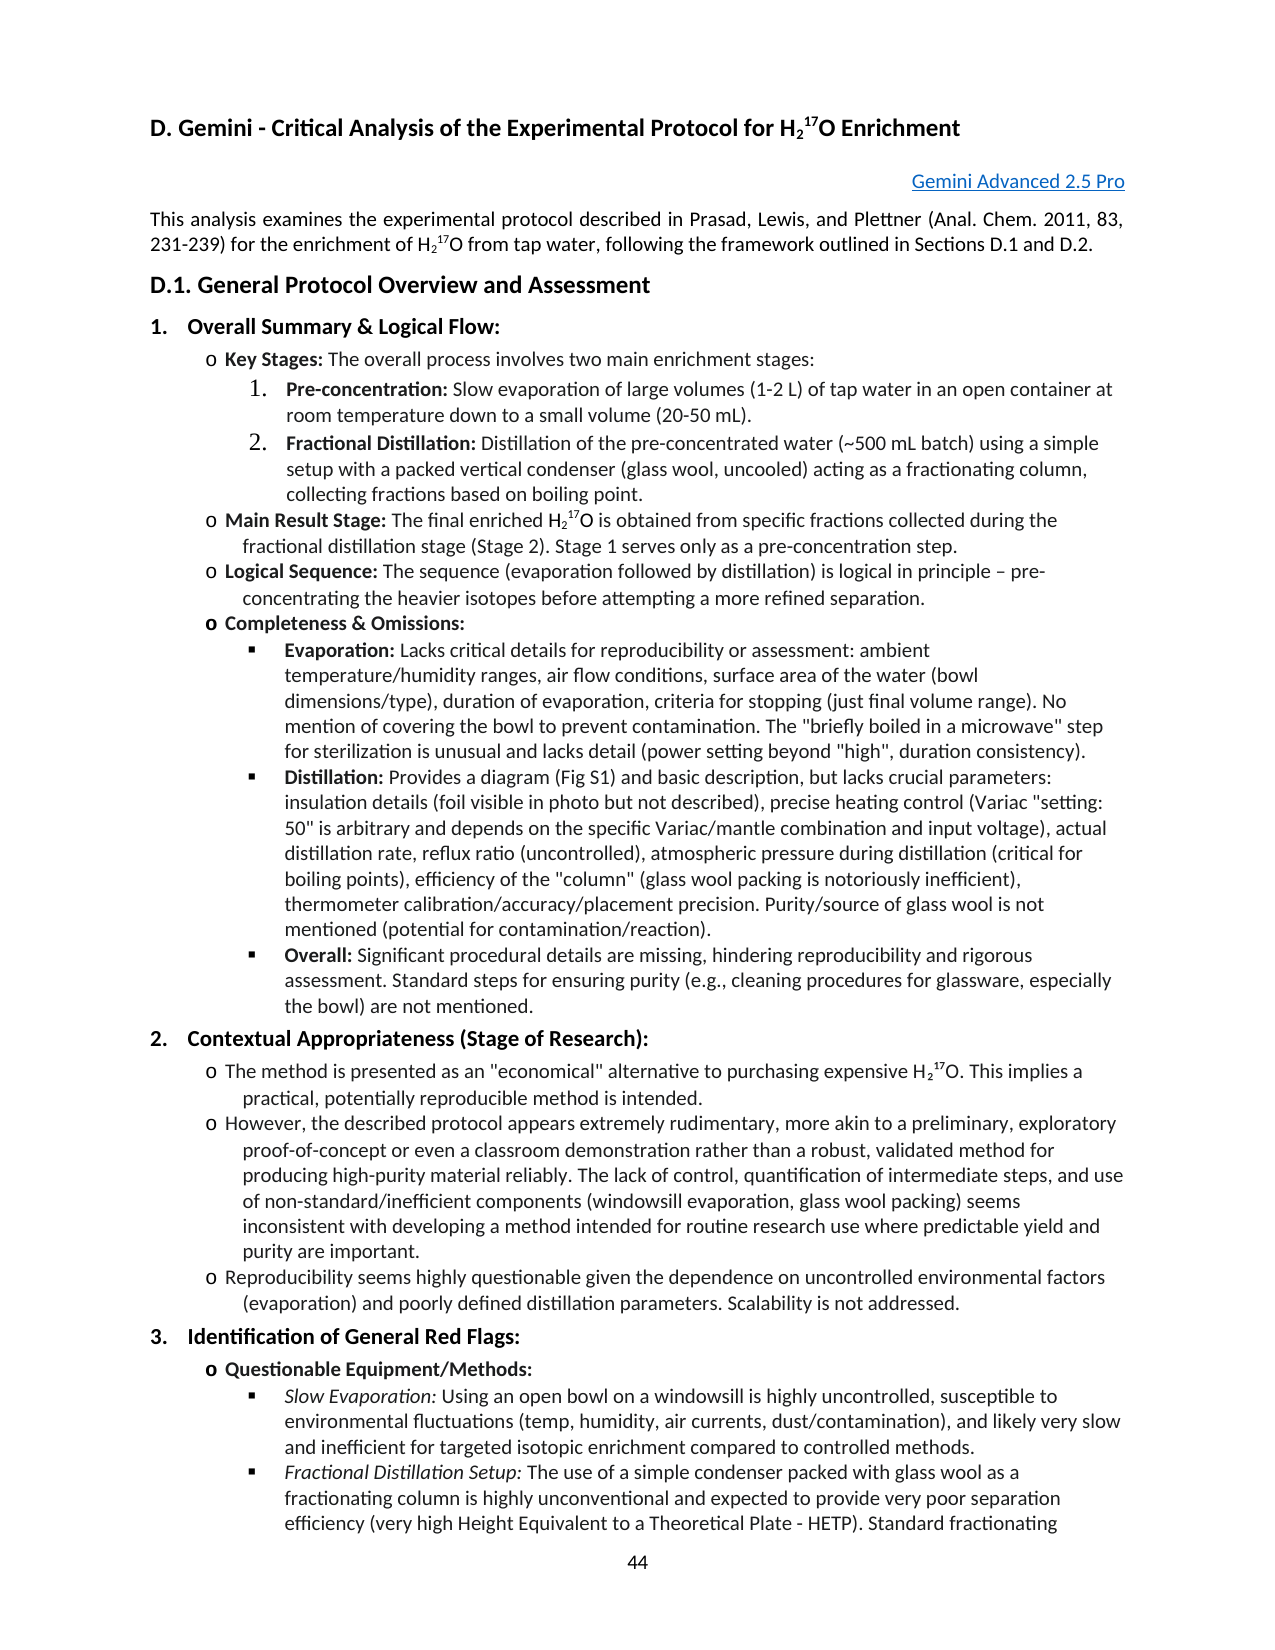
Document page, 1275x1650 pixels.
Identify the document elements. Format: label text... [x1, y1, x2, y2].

text This analysis examines the experimental protocol described in Prasad, Lewis, and Plettner (Anal. Chem. 2011, 83, 231-239) for the enrichment of H217O from tap water, following the framework outlined in Sections D.1 and D.2. [150, 206, 1125, 257]
list Evaporation: Lacks critical details for reproducibility or assessment: ambient temperature/humidity ranges, air flow conditions, surface area of the water (bowl dimensions/type), duration of evaporation, criteria for stopping (just final volume range). No mention of covering the bowl to prevent contamination. The "briefly boiled in a microwave" step for sterilization is unusual and lacks detail (power setting beyond "high", duration consistency). [247, 637, 1125, 764]
subtitle Overall Summary & Logical Flow: [150, 312, 1125, 340]
subtitle D.1. General Protocol Overview and Assessment [150, 269, 1125, 300]
list Key Stages: The overall process involves two main enrichment stages: [205, 347, 1125, 373]
list The method is presented as an "economical" alternative to purchasing expensive H₂¹⁷O. This implies a practical, potentially reproducible method is intended. [205, 1059, 1125, 1111]
list Logical Sequence: The sequence (evaporation followed by distillation) is logical in principle – pre-concentrating the heavier isotopes before attempting a more refined separation. [205, 559, 1125, 611]
list Fractional Distillation Setup: The use of a simple condenser packed with glass wool as a fractionating column is highly unconventional and expected to provide very poor separation efficiency (very high Height Equivalent to a Theoretical Plate - HETP). Standard fractionating [247, 1459, 1125, 1536]
list Pre-concentration: Slow evaporation of large volumes (1-2 L) of tap water in an open container at room temperature down to a small volume (20-50 mL). [248, 373, 1125, 427]
subtitle Gemini - Critical Analysis of the Experimental Protocol for H217O Enrichment [150, 112, 1125, 143]
list Overall: Significant procedural details are missing, hindering reproducibility and rigorous assessment. Standard steps for ensuring purity (e.g., cleaning procedures for glassware, especially the bowl) are not mentioned. [247, 942, 1125, 1018]
text Gemini Advanced 2.5 Pro [150, 168, 1125, 193]
subtitle Identification of General Red Flags: [150, 1322, 1125, 1350]
list Main Result Stage: The final enriched H217O is obtained from specific fractions collected during the fractional distillation stage (Stage 2). Stage 1 serves only as a pre-concentration step. [205, 507, 1125, 559]
list Distillation: Provides a diagram (Fig S1) and basic description, but lacks crucial parameters: insulation details (foil visible in photo but not described), precise heating control (Variac "setting: 50" is arbitrary and depends on the specific Variac/mantle combination and input voltage), actual distillation rate, reflux ratio (uncontrolled), atmospheric pressure during distillation (critical for boiling points), efficiency of the "column" (glass wool packing is notoriously inefficient), thermometer calibration/accuracy/placement precision. Purity/source of glass wool is not mentioned (potential for contamination/reaction). [247, 764, 1125, 942]
list Completeness & Omissions: [205, 611, 1125, 637]
list Fractional Distillation: Distillation of the pre-concentrated water (~500 mL batch) using a simple setup with a packed vertical condenser (glass wool, uncooled) acting as a fractionating column, collecting fractions based on boiling point. [248, 427, 1125, 507]
list Reproducibility seems highly questionable given the dependence on uncontrolled environmental factors (evaporation) and poorly defined distillation parameters. Scalability is not addressed. [205, 1264, 1125, 1316]
list Slow Evaporation: Using an open bowl on a windowsill is highly uncontrolled, susceptible to environmental fluctuations (temp, humidity, air currents, dust/contamination), and likely very slow and inefficient for targeted isotopic enrichment compared to controlled methods. [247, 1383, 1125, 1459]
list Questionable Equipment/Methods: [205, 1357, 1125, 1383]
list However, the described protocol appears extremely rudimentary, more akin to a preliminary, exploratory proof-of-concept or even a classroom demonstration rather than a robust, validated method for producing high-purity material reliably. The lack of control, quantification of intermediate steps, and use of non-standard/inefficient components (windowsill evaporation, glass wool packing) seems inconsistent with developing a method intended for routine research use where predictable yield and purity are important. [205, 1111, 1125, 1264]
subtitle Contextual Appropriateness (Stage of Research): [150, 1024, 1125, 1052]
